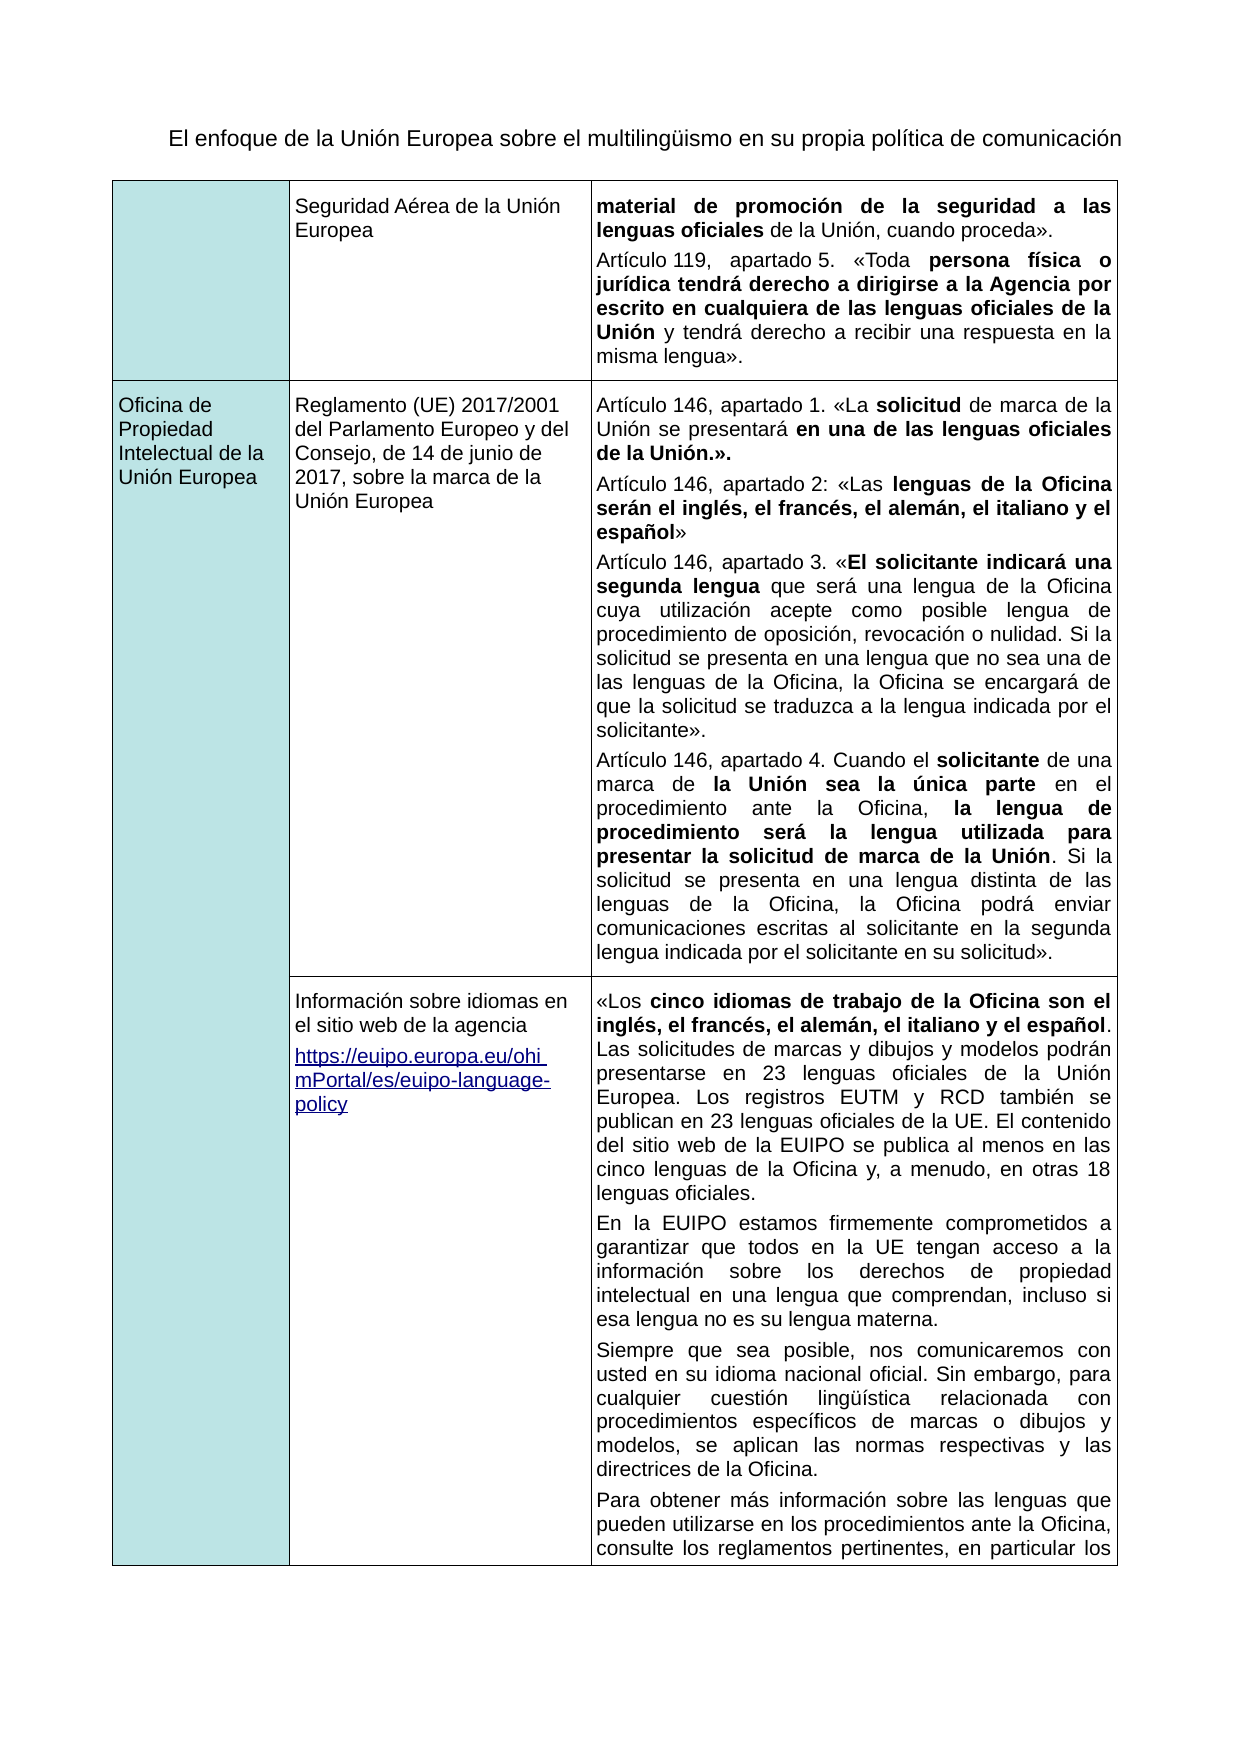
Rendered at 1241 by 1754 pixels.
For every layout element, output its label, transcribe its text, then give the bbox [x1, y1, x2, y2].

table_cell «Los cinco idiomas de trabajo de la Oficina son el inglés, el francés, el alemán, el italiano y el español. Las solicitudes de marcas y dibujos y modelos podrán presentarse en 23 lenguas oficiales de la Unión Europea. Los registros EUTM y RCD también se publican en 23 lenguas oficiales de la UE. El contenido del sitio web de la EUIPO se publica al menos en las cinco lenguas de la Oficina y, a menudo, en otras 18 lenguas oficiales. En la EUIPO estamos firmemente comprometidos a garantizar que todos en la UE tengan acceso a la información sobre los derechos de propiedad intelectual en una lengua que comprendan, incluso si esa lengua no es su lengua materna. Siempre que sea posible, nos comunicaremos con usted en su idioma nacional oficial. Sin embargo, para cualquier cuestión lingüística relacionada con procedimientos específicos de marcas o dibujos y modelos, se aplican las normas respectivas y las directrices de la Oficina. Para obtener más información sobre las lenguas que pueden utilizarse en los procedimientos ante la Oficina, consulte los reglamentos pertinentes, en particular los [592, 977, 1117, 1565]
table_cell material de promoción de la seguridad a las lenguas oficiales de la Unión, cuando proceda». Artículo 119, apartado 5. «Toda persona física o jurídica tendrá derecho a dirigirse a la Agencia por escrito en cualquiera de las lenguas oficiales de la Unión y tendrá derecho a recibir una respuesta en la misma lengua». [592, 181, 1117, 380]
table_cell Reglamento (UE) 2017/2001 del Parlamento Europeo y del Consejo, de 14 de junio de 2017, sobre la marca de la Unión Europea [290, 381, 591, 976]
table_cell Oficina de Propiedad Intelectual de la Unión Europea [113, 381, 289, 1565]
table_cell Artículo 146, apartado 1. «La solicitud de marca de la Unión se presentará en una de las lenguas oficiales de la Unión.». Artículo 146, apartado 2: «Las lenguas de la Oficina serán el inglés, el francés, el alemán, el italiano y el español» Artículo 146, apartado 3. «El solicitante indicará una segunda lengua que será una lengua de la Oficina cuya utilización acepte como posible lengua de procedimiento de oposición, revocación o nulidad. Si la solicitud se presenta en una lengua que no sea una de las lenguas de la Oficina, la Oficina se encargará de que la solicitud se traduzca a la lengua indicada por el solicitante». Artículo 146, apartado 4. Cuando el solicitante de una marca de la Unión sea la única parte en el procedimiento ante la Oficina, la lengua de procedimiento será la lengua utilizada para presentar la solicitud de marca de la Unión. Si la solicitud se presenta en una lengua distinta de las lenguas de la Oficina, la Oficina podrá enviar comunicaciones escritas al solicitante en la segunda lengua indicada por el solicitante en su solicitud». [592, 381, 1117, 976]
table_cell Información sobre idiomas en el sitio web de la agencia https://euipo.europa.eu/ohi mPortal/es/euipo-language-policy [290, 977, 591, 1565]
table_cell [113, 181, 289, 380]
table_cell Seguridad Aérea de la Unión Europea [290, 181, 591, 380]
